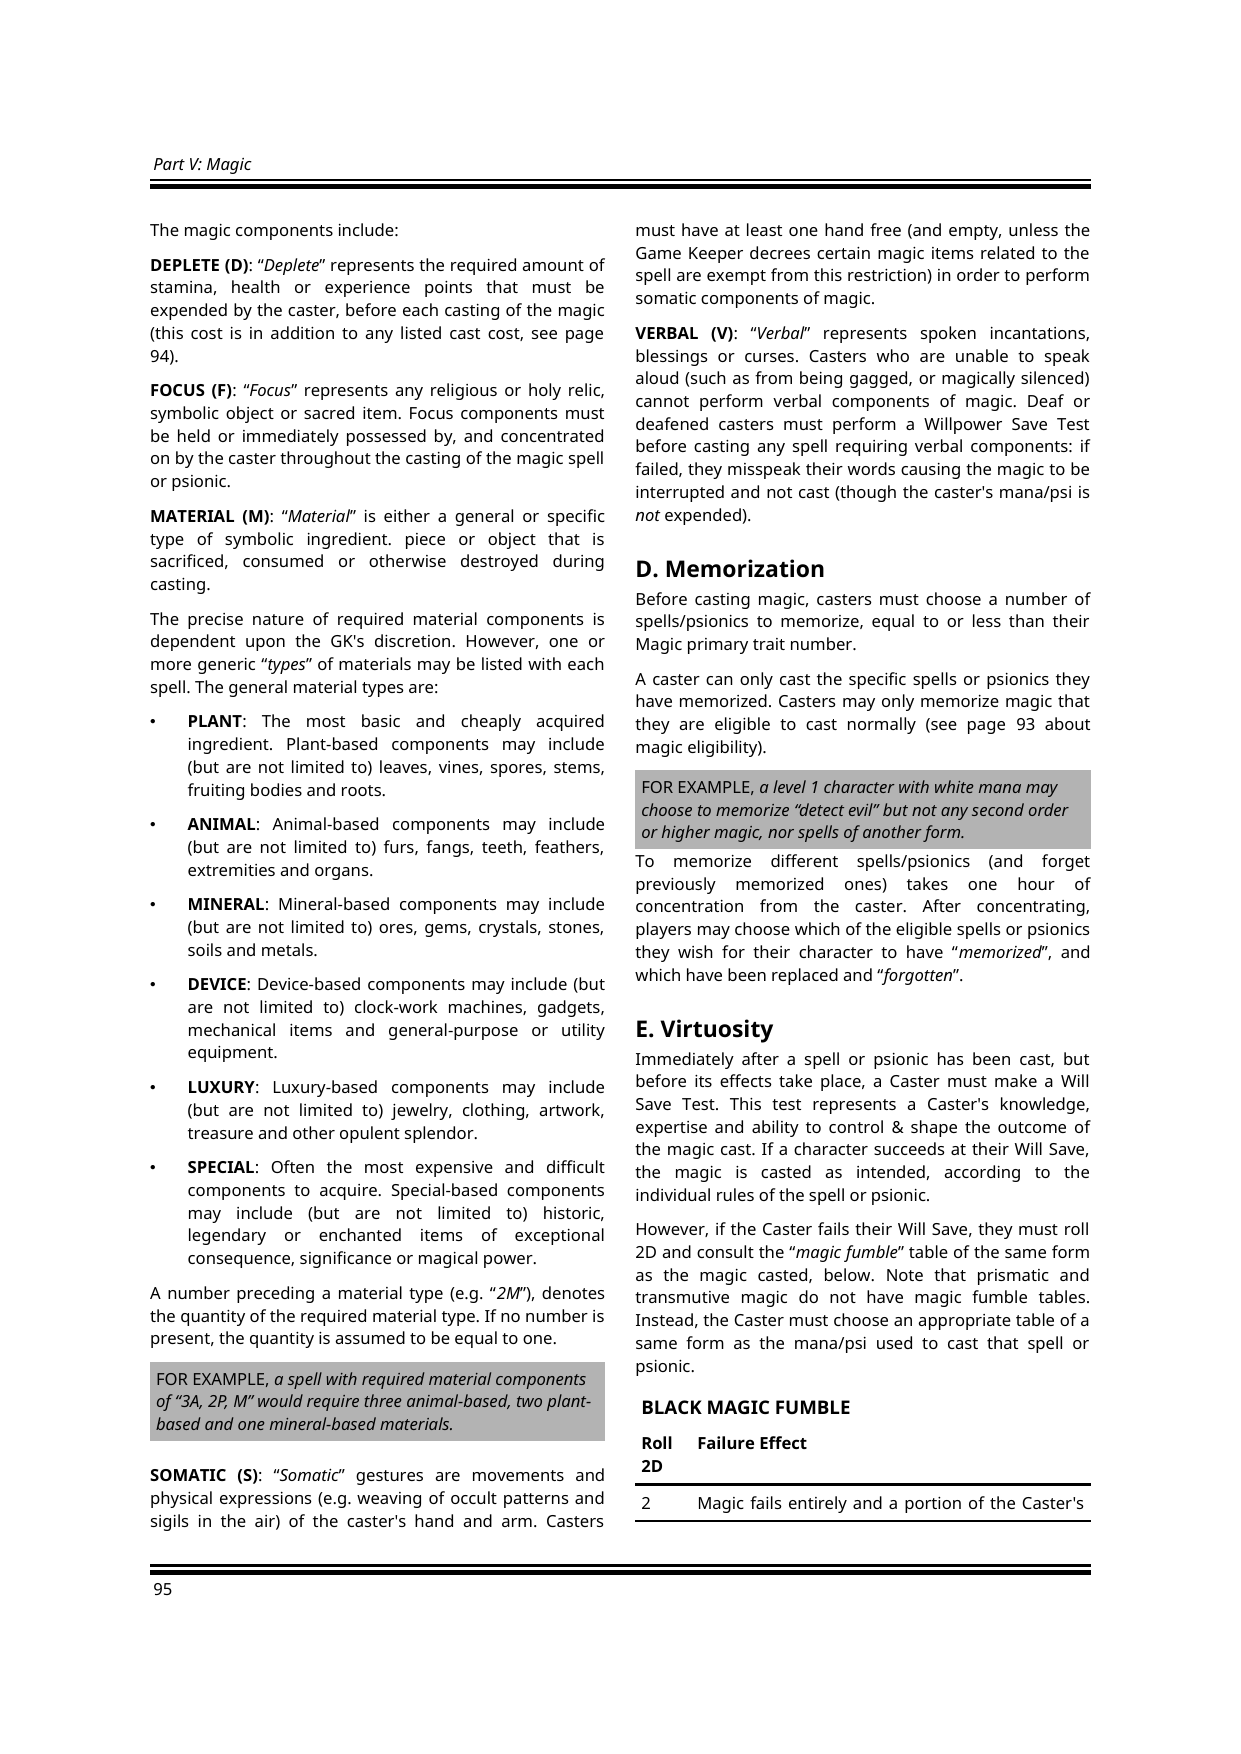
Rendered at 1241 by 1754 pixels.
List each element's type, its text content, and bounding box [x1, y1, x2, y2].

text MATERIAL (M): “Material” is either a general or specific type of symbolic ingredient. piece or object that is sacrificed, consumed or otherwise destroyed during casting. [150, 504, 605, 595]
list SPECIAL: Often the most expensive and difficult components to acquire. Special-based components may include (but are not limited to) historic, legendary or enchanted items of exceptional consequence, significance or magical power. [150, 1156, 605, 1269]
table_header FOR EXAMPLE, a spell with required material components of “3A, 2P, M” would require three animal-based, two plant-based and one mineral-based materials. [150, 1362, 605, 1441]
list DEVICE: Device-based components may include (but are not limited to) clock-work machines, gadgets, mechanical items and general-purpose or utility equipment. [150, 973, 605, 1064]
list ANIMAL: Animal-based components may include (but are not limited to) furs, fangs, teeth, feathers, extremities and organs. [150, 813, 605, 881]
table_cell Roll 2D [635, 1426, 691, 1483]
list LUXURY: Luxury-based components may include (but are not limited to) jewelry, clothing, artwork, treasure and other opulent splendor. [150, 1076, 605, 1144]
text A caster can only cast the specific spells or psionics they have memorized. Casters may only memorize magic that they are eligible to cast normally (see page 67 about magic eligibility). [635, 667, 1091, 758]
text D. Memorization [635, 553, 1091, 584]
table_cell 2 [635, 1486, 691, 1520]
text E. Virtuosity [635, 1013, 1091, 1044]
text To memorize different spells/psionics (and forget previously memorized ones) takes one hour of concentration from the caster. After concentrating, players may choose which of the eligible spells or psionics they wish for their character to have “memorized”, and which have been replaced and “forgotten”. [635, 849, 1091, 986]
text must have at least one hand free (and empty, unless the Game Keeper decrees certain magic items related to the spell are exempt from this restriction) in order to perform somatic components of magic. [635, 219, 1091, 309]
table_header BLACK Magic FUMBLE [635, 1389, 1091, 1426]
text Before casting magic, casters must choose a number of spells/psionics to memorize, equal to or less than their Magic primary trait number. [635, 587, 1091, 655]
table_cell Failure Effect [691, 1426, 1091, 1483]
table_header FOR EXAMPLE, a level 1 character with white mana may choose to memorize “detect evil” but not any second order or higher magic, nor spells of another form. [635, 770, 1091, 849]
text A number preceding a material type (e.g. “2M”), denotes the quantity of the required material type. If no number is present, the quantity is assumed to be equal to one. [150, 1281, 605, 1349]
text The magic components include: [150, 219, 605, 241]
list PLANT: The most basic and cheaply acquired ingredient. Plant-based components may include (but are not limited to) leaves, vines, spores, stems, fruiting bodies and roots. [150, 710, 605, 801]
text VERBAL (V): “Verbal” represents spoken incantations, blessings or curses. Casters who are unable to speak aloud (such as from being gagged, or magically silenced) cannot perform verbal components of magic. Deaf or deafened casters must perform a Willpower Save Test before casting any spell requiring verbal components: if failed, they misspeak their words causing the magic to be interrupted and not cast (though the caster's mana/psi is not expended). [635, 321, 1091, 526]
text FOCUS (F): “Focus” represents any religious or holy relic, symbolic object or sacred item. Focus components must be held or immediately possessed by, and concentrated on by the caster throughout the casting of the magic spell or psionic. [150, 379, 605, 492]
text DEPLETE (D): “Deplete” represents the required amount of stamina, health or experience points that must be expended by the caster, before each casting of the magic (this cost is in addition to any listed cast cost, see page 68). [150, 253, 605, 367]
list MINERAL: Mineral-based components may include (but are not limited to) ores, gems, crystals, stones, soils and metals. [150, 893, 605, 961]
text SOMATIC (S): “Somatic” gestures are movements and physical expressions (e.g. weaving of occult patterns and sigils in the air) of the caster's hand and arm. Casters [150, 1464, 605, 1532]
text Immediately after a spell or psionic has been cast, but before its effects take place, a Caster must make a Will Save Test. This test represents a Caster's knowledge, expertise and ability to control & shape the outcome of the magic cast. If a character succeeds at their Will Save, the magic is casted as intended, according to the individual rules of the spell or psionic. [635, 1047, 1091, 1206]
text However, if the Caster fails their Will Save, they must roll 2D and consult the “magic fumble” table of the same form as the magic casted, below. Note that prismatic and transmutive magic do not have magic fumble tables. Instead, the Caster must choose an appropriate table of a same form as the mana/psi used to cast that spell or psionic. [635, 1218, 1091, 1377]
table_cell Magic fails entirely and a portion of the Caster's [691, 1486, 1091, 1520]
text The precise nature of required material components is dependent upon the GK's discretion. However, one or more generic “types” of materials may be listed with each spell. The general material types are: [150, 607, 605, 698]
